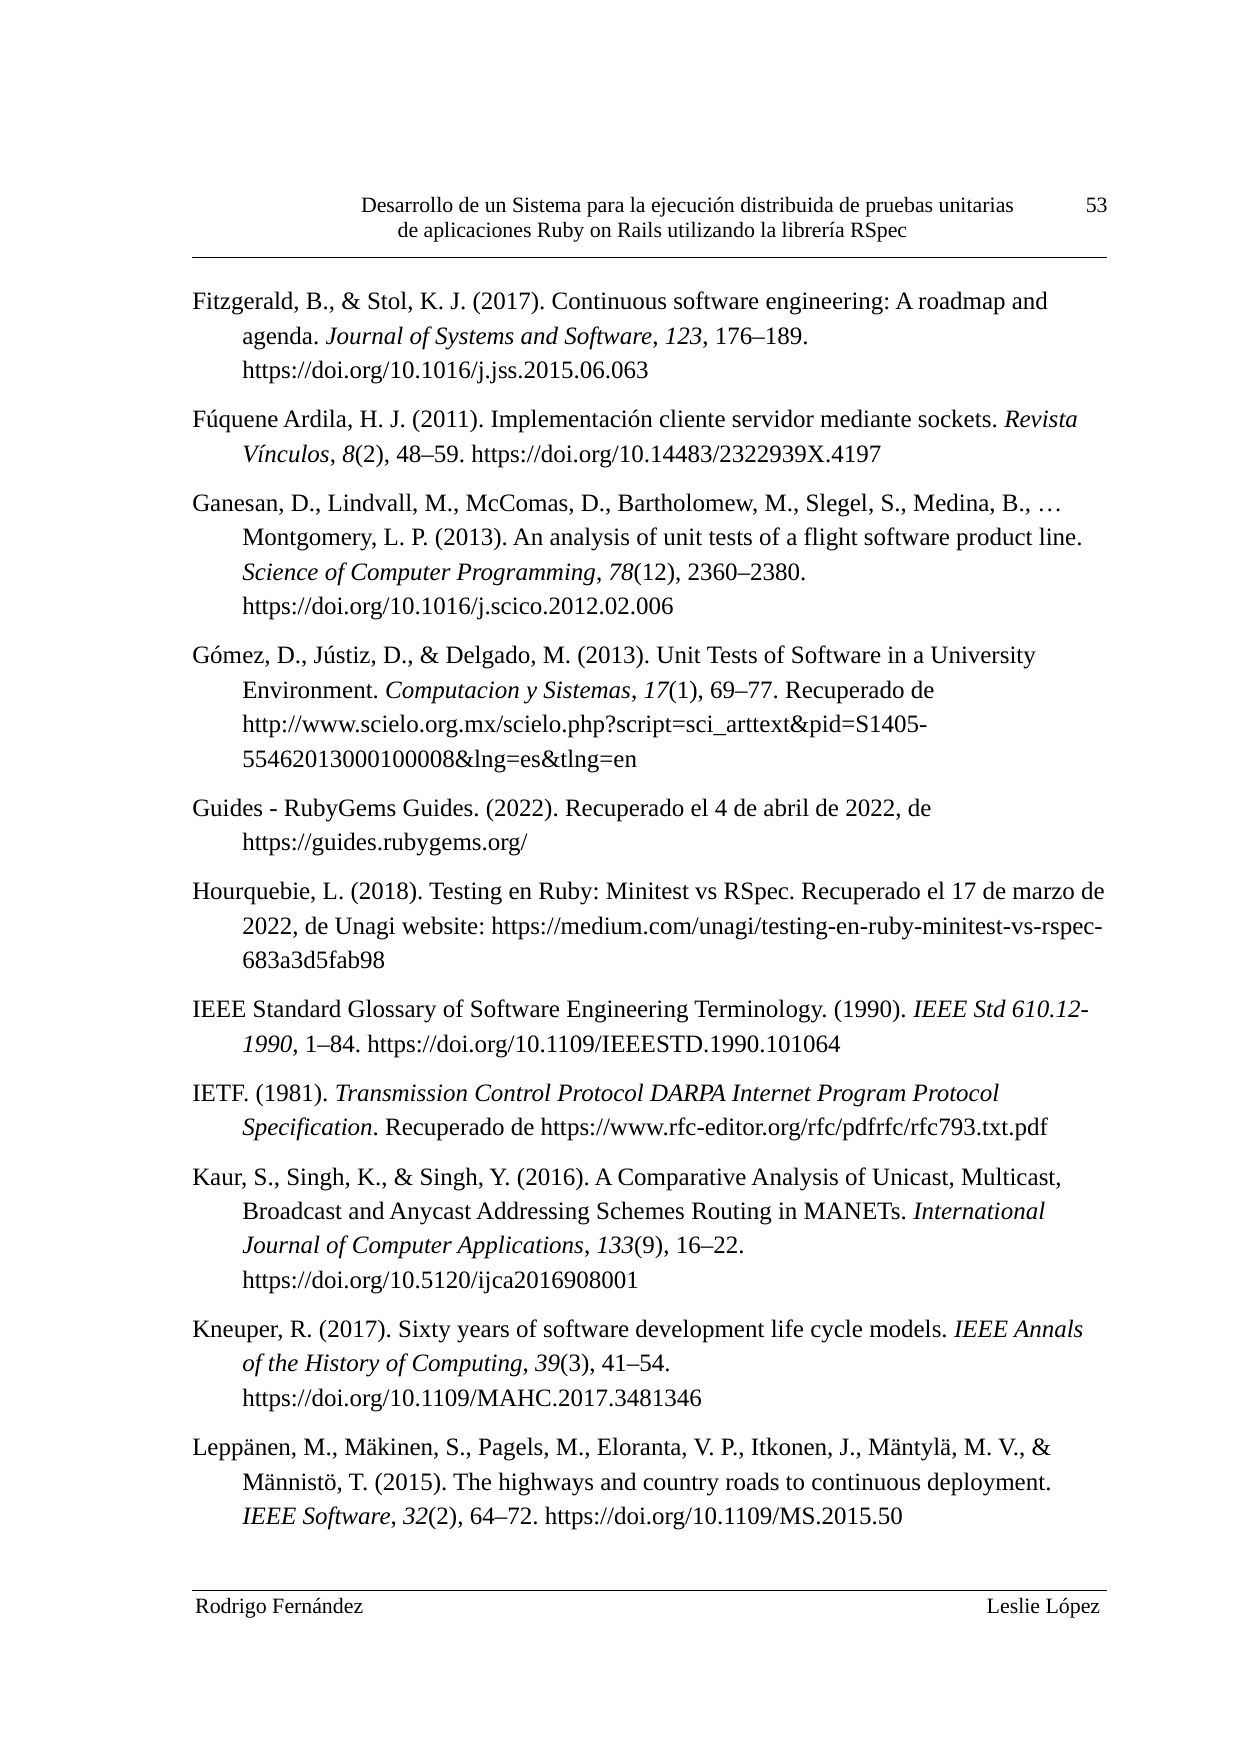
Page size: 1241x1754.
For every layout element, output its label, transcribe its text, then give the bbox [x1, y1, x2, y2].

text Fúquene Ardila, H. J. (2011). Implementación cliente servidor mediante sockets. Revista Vínculos, 8(2), 48–59. https://doi.org/10.14483/2322939X.4197 [192, 404, 1107, 468]
text Fitzgerald, B., & Stol, K. J. (2017). Continuous software engineering: A roadmap and agenda. Journal of Systems and Software, 123, 176–189. https://doi.org/10.1016/j.jss.2015.06.063 [192, 286, 1107, 384]
text Gómez, D., Jústiz, D., & Delgado, M. (2013). Unit Tests of Software in a University Environment. Computacion y Sistemas, 17(1), 69–77. Recuperado de http://www.scielo.org.mx/scielo.php?script=sci_arttext&pid=S1405-55462013000100008&lng=es&tlng=en [192, 640, 1107, 773]
text IETF. (1981). Transmission Control Protocol DARPA Internet Program Protocol Specification. Recuperado de https://www.rfc-editor.org/rfc/pdfrfc/rfc793.txt.pdf [192, 1078, 1107, 1141]
text Ganesan, D., Lindvall, M., McComas, D., Bartholomew, M., Slegel, S., Medina, B., … Montgomery, L. P. (2013). An analysis of unit tests of a flight software product line. Science of Computer Programming, 78(12), 2360–2380. https://doi.org/10.1016/j.scico.2012.02.006 [192, 488, 1107, 620]
text Leppänen, M., Mäkinen, S., Pagels, M., Eloranta, V. P., Itkonen, J., Mäntylä, M. V., & Männistö, T. (2015). The highways and country roads to continuous deployment. IEEE Software, 32(2), 64–72. https://doi.org/10.1109/MS.2015.50 [192, 1432, 1107, 1530]
text Hourquebie, L. (2018). Testing en Ruby: Minitest vs RSpec. Recuperado el 17 de marzo de 2022, de Unagi website: https://medium.com/unagi/testing-en-ruby-minitest-vs-rspec-683a3d5fab98 [192, 876, 1107, 974]
text Kneuper, R. (2017). Sixty years of software development life cycle models. IEEE Annals of the History of Computing, 39(3), 41–54. https://doi.org/10.1109/MAHC.2017.3481346 [192, 1314, 1107, 1412]
text IEEE Standard Glossary of Software Engineering Terminology. (1990). IEEE Std 610.12-1990, 1–84. https://doi.org/10.1109/IEEESTD.1990.101064 [192, 994, 1107, 1058]
text Kaur, S., Singh, K., & Singh, Y. (2016). A Comparative Analysis of Unicast, Multicast, Broadcast and Anycast Addressing Schemes Routing in MANETs. International Journal of Computer Applications, 133(9), 16–22. https://doi.org/10.5120/ijca2016908001 [192, 1162, 1107, 1294]
text Guides - RubyGems Guides. (2022). Recuperado el 4 de abril de 2022, de https://guides.rubygems.org/ [192, 793, 1107, 856]
